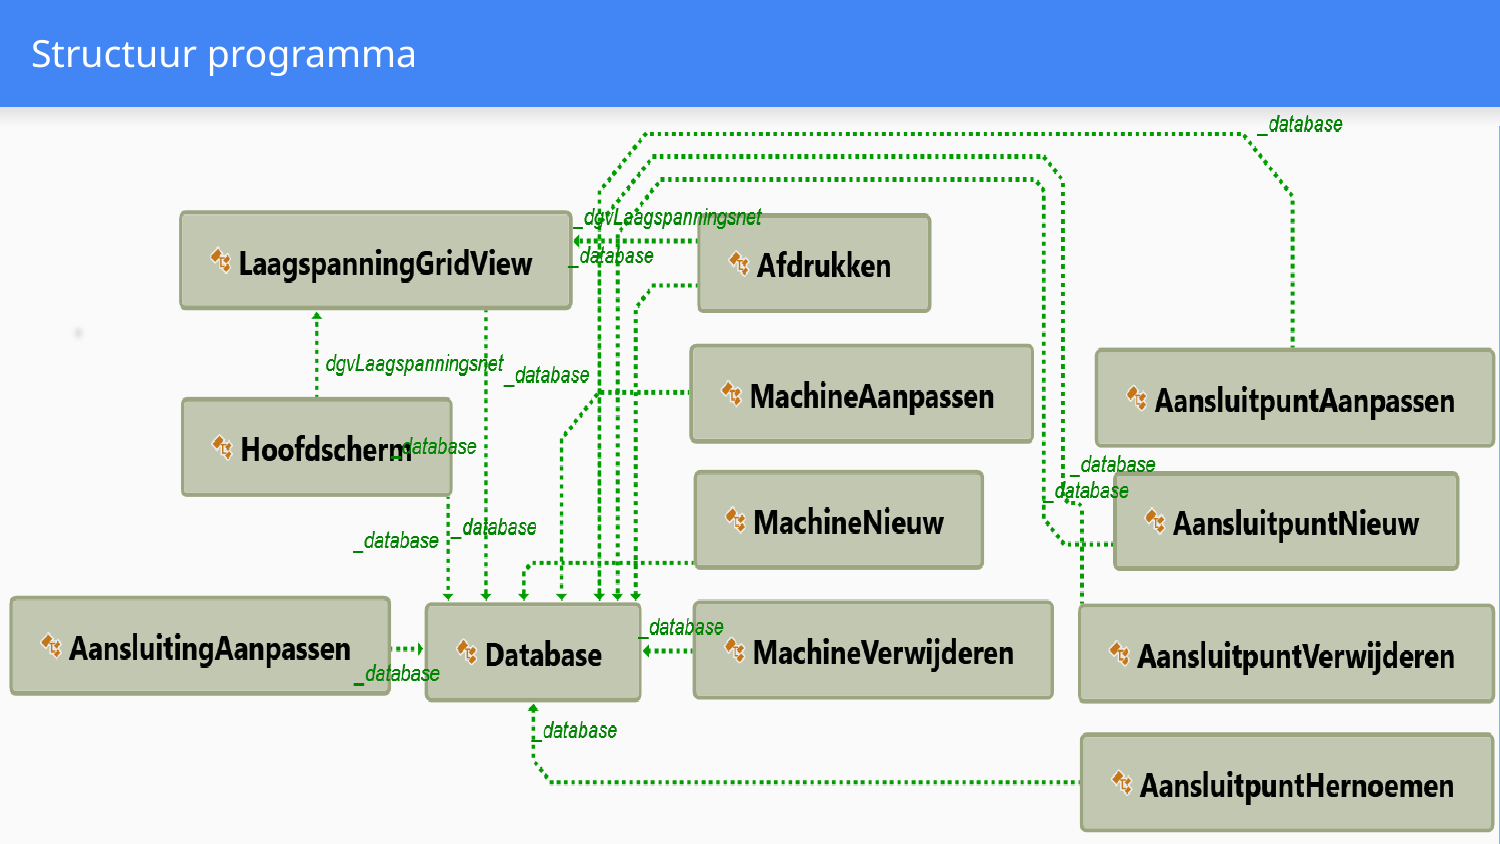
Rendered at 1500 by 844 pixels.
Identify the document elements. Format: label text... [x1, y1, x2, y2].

picture [0, 106, 1500, 844]
title Structuur programma [16, 2, 1464, 102]
